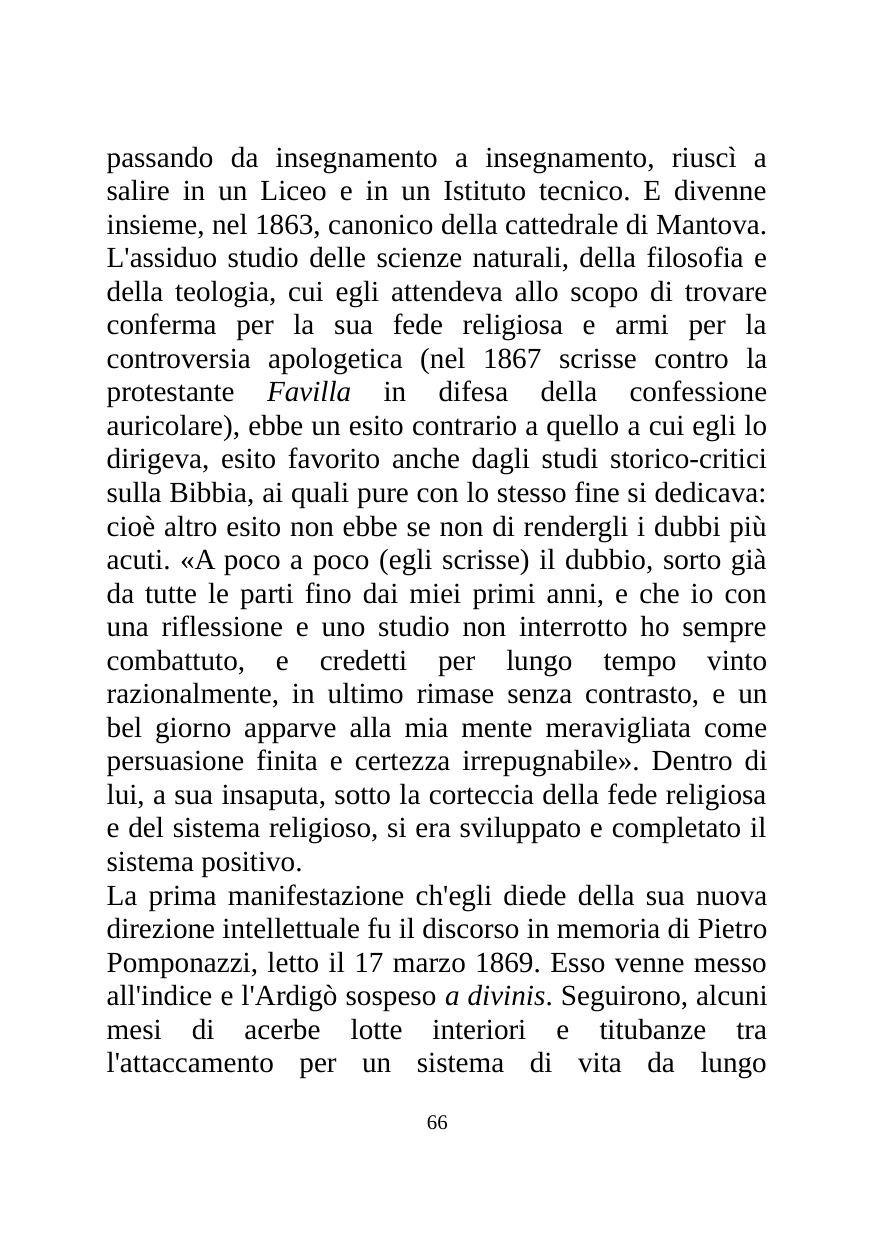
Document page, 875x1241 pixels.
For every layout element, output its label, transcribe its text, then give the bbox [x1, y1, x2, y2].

text passando da insegnamento a insegnamento, riuscì a salire in un Liceo e in un Istituto tecnico. E divenne insieme, nel 1863, canonico della cattedrale di Mantova. L'assiduo studio delle scienze naturali, della filosofia e della teologia, cui egli attendeva allo scopo di trovare conferma per la sua fede religiosa e armi per la controversia apologetica (nel 1867 scrisse contro la protestante Favilla in difesa della confessione auricolare), ebbe un esito contrario a quello a cui egli lo dirigeva, esito favorito anche dagli studi storico-critici sulla Bibbia, ai quali pure con lo stesso fine si dedicava: cioè altro esito non ebbe se non di rendergli i dubbi più acuti. «A poco a poco (egli scrisse) il dubbio, sorto già da tutte le parti fino dai miei primi anni, e che io con una riflessione e uno studio non interrotto ho sempre combattuto, e credetti per lungo tempo vinto razionalmente, in ultimo rimase senza contrasto, e un bel giorno apparve alla mia mente meravigliata come persuasione finita e certezza irrepugnabile». Dentro di lui, a sua insaputa, sotto la corteccia della fede religiosa e del sistema religioso, si era sviluppato e completato il sistema positivo. [106, 140, 768, 878]
text La prima manifestazione ch'egli diede della sua nuova direzione intellettuale fu il discorso in memoria di Pietro Pomponazzi, letto il 17 marzo 1869. Esso venne messo all'indice e l'Ardigò sospeso a divinis. Seguirono, alcuni mesi di acerbe lotte interiori e titubanze tra l'attaccamento per un sistema di vita da lungo [106, 878, 768, 1079]
